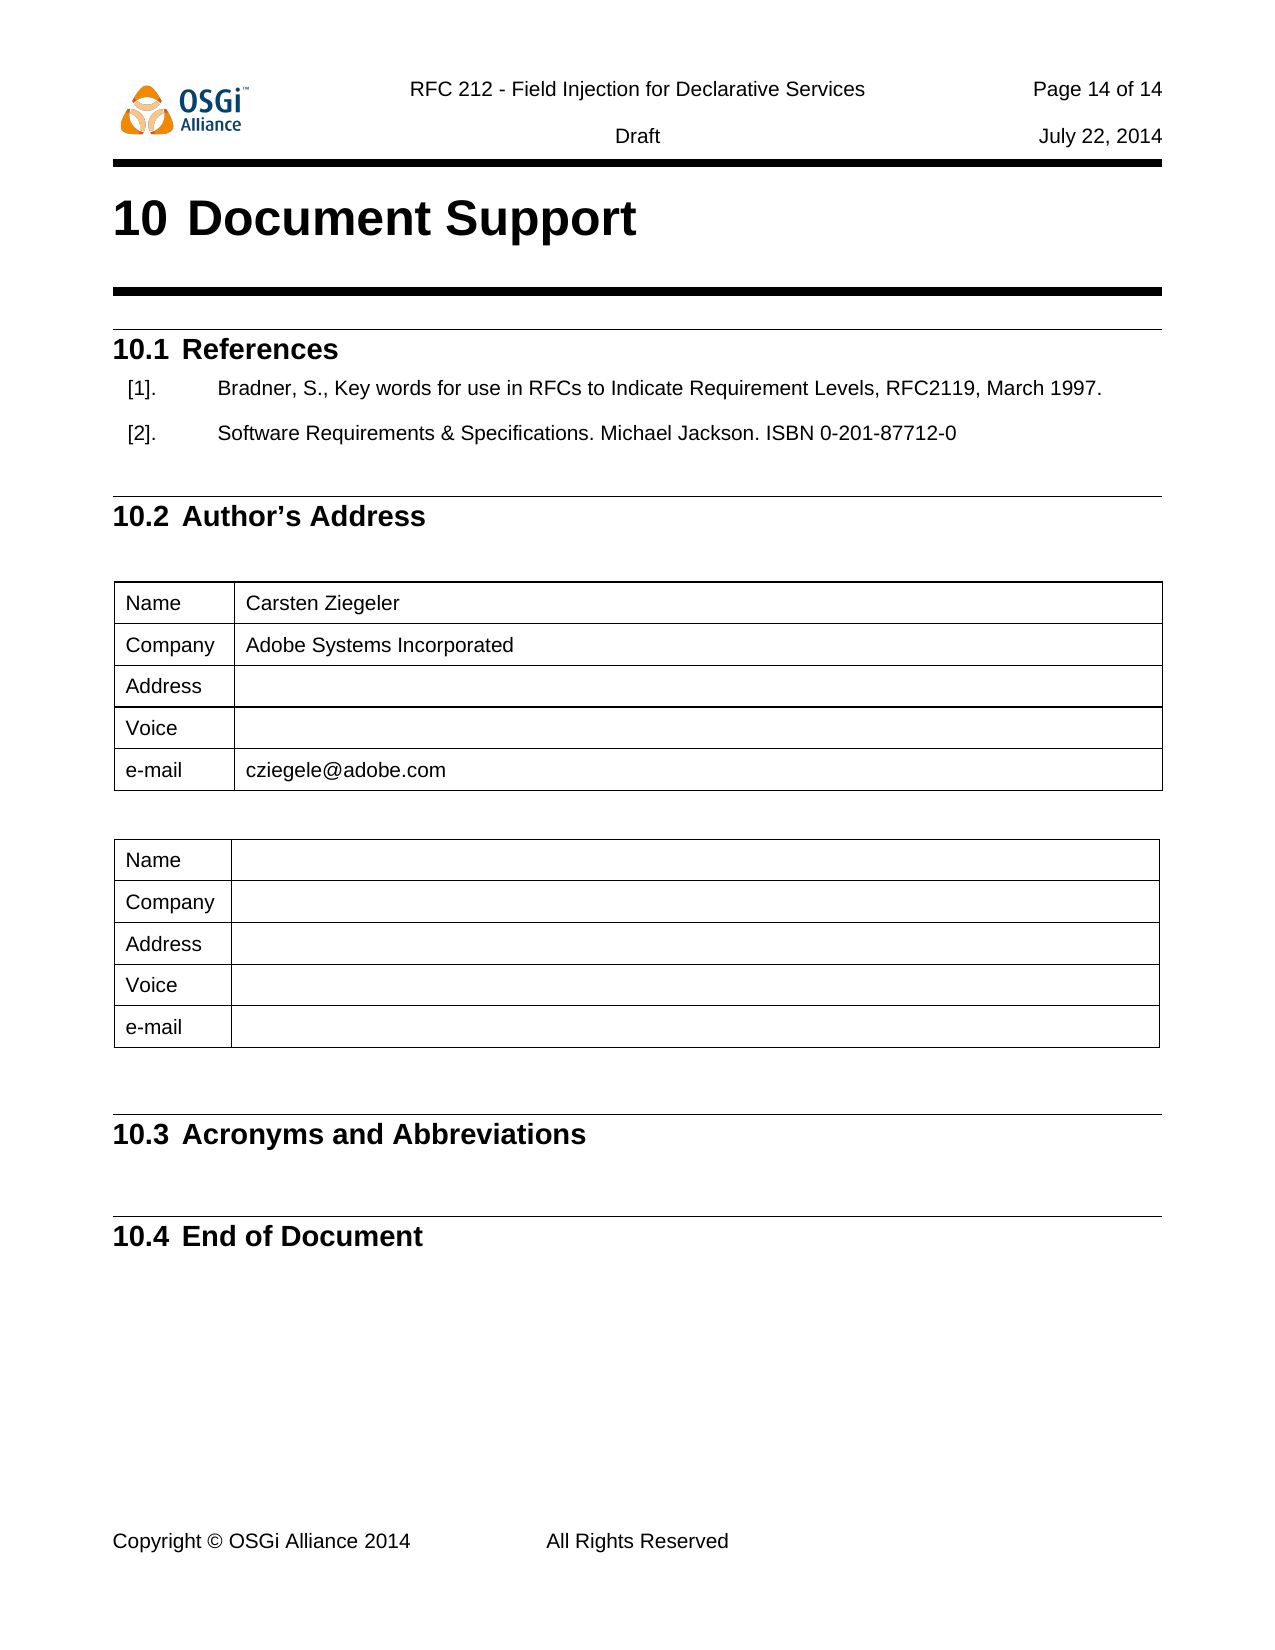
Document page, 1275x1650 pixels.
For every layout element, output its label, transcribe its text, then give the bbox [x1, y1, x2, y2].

table_header Carsten Ziegeler [235, 583, 1162, 623]
table_header [232, 840, 1159, 880]
table_cell Voice [115, 965, 231, 1005]
table_cell [235, 666, 1162, 706]
subtitle End of Document [112, 1217, 1162, 1253]
table_cell Address [115, 923, 231, 964]
subtitle Document Support [112, 160, 1162, 296]
table_cell [235, 708, 1162, 748]
picture [113, 78, 257, 142]
list Bradner, S., Key words for use in RFCs to Indicate Requirement Levels, RFC2119, March 1997. [127, 376, 1162, 400]
table_cell Address [115, 666, 234, 706]
table_cell [232, 881, 1159, 922]
subtitle Author’s Address [112, 497, 1162, 532]
table_cell [232, 923, 1159, 964]
table_cell Adobe Systems Incorporated [235, 624, 1162, 665]
list Software Requirements & Specifications. Michael Jackson. ISBN 0-201-87712-0 [127, 421, 1162, 445]
table_cell cziegele@adobe.com [235, 749, 1162, 790]
table_cell Voice [115, 708, 234, 748]
table_cell [232, 1006, 1159, 1047]
table_cell e-mail [115, 1006, 231, 1047]
table_cell Company [115, 624, 234, 665]
table_header Name [115, 840, 231, 880]
table_cell Company [115, 881, 231, 922]
table_cell [232, 965, 1159, 1005]
table_header Name [115, 583, 234, 623]
subtitle Acronyms and Abbreviations [112, 1115, 1162, 1150]
subtitle References [112, 330, 1162, 366]
table_cell e-mail [115, 749, 234, 790]
